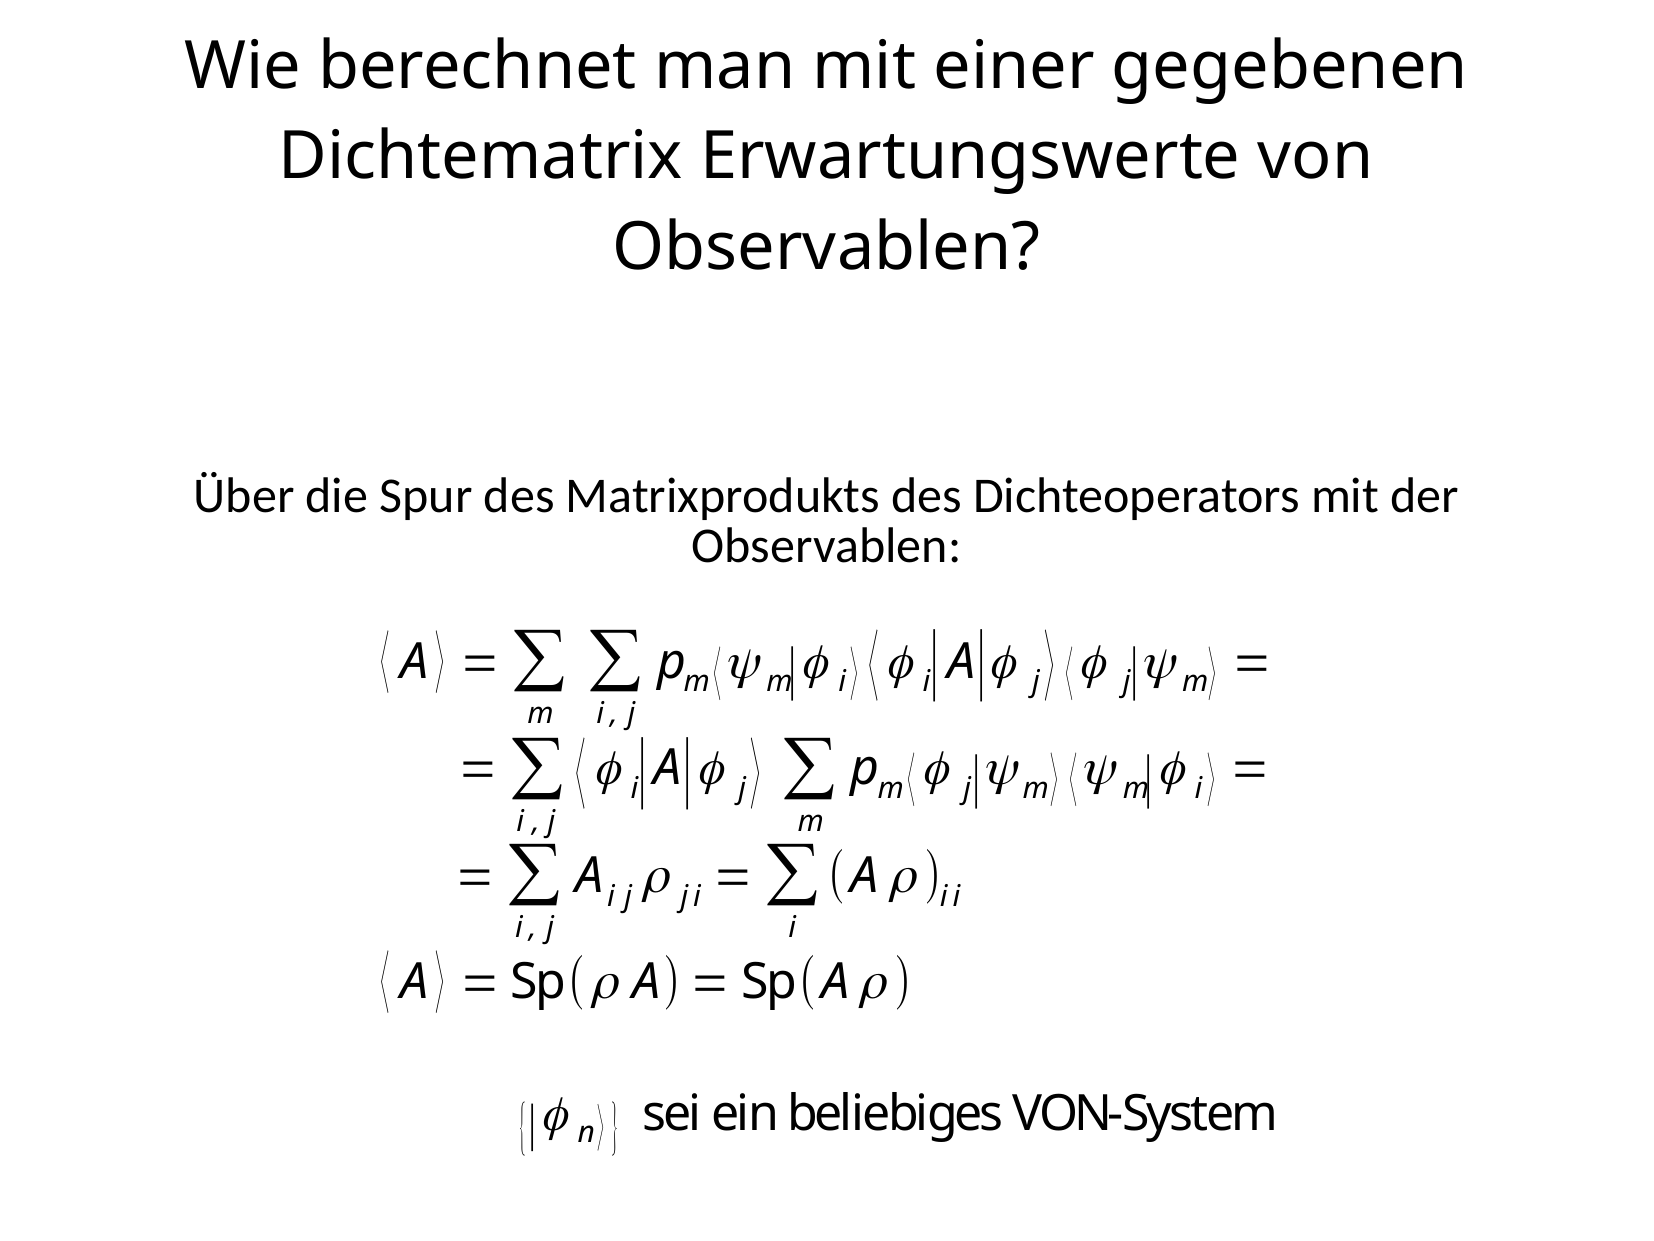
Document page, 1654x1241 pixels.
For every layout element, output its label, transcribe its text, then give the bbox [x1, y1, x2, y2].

title Wie berechnet man mit einer gegebenen Dichtematrix Erwartungswerte von Observablen? [82, 49, 1571, 257]
subtitle Über die Spur des Matrixprodukts des Dichteoperators mit der Observablen: [82, 290, 1571, 1010]
chart [374, 627, 1280, 1157]
